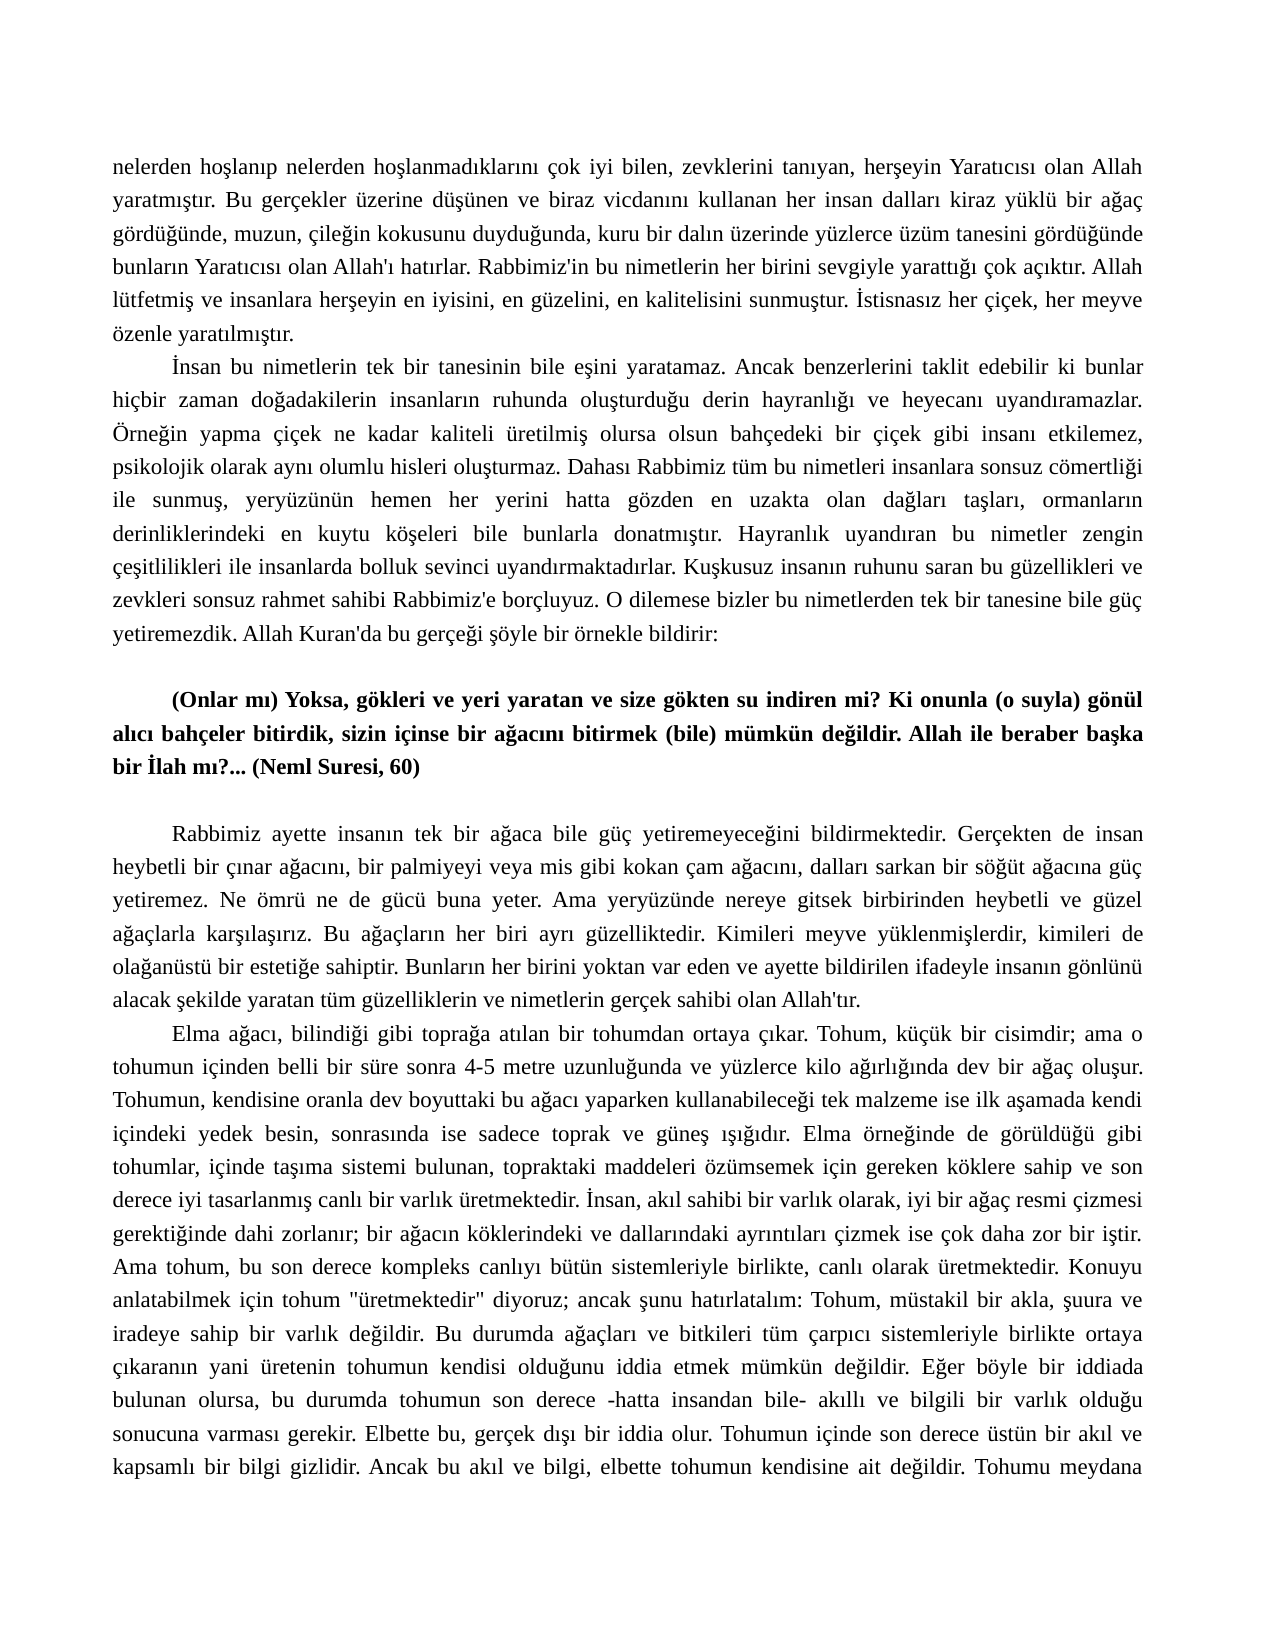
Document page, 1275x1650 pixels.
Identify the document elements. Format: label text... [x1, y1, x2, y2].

text İnsan bu nimetlerin tek bir tanesinin bile eşini yaratamaz. Ancak benzerlerini taklit edebilir ki bunlar hiçbir zaman doğadakilerin insanların ruhunda oluşturduğu derin hayranlığı ve heyecanı uyandıramazlar. Örneğin yapma çiçek ne kadar kaliteli üretilmiş olursa olsun bahçedeki bir çiçek gibi insanı etkilemez, psikolojik olarak aynı olumlu hisleri oluşturmaz. Dahası Rabbimiz tüm bu nimetleri insanlara sonsuz cömertliği ile sunmuş, yeryüzünün hemen her yerini hatta gözden en uzakta olan dağları taşları, ormanların derinliklerindeki en kuytu köşeleri bile bunlarla donatmıştır. Hayranlık uyandıran bu nimetler zengin çeşitlilikleri ile insanlarda bolluk sevinci uyandırmaktadırlar. Kuşkusuz insanın ruhunu saran bu güzellikleri ve zevkleri sonsuz rahmet sahibi Rabbimiz'e borçluyuz. O dilemese bizler bu nimetlerden tek bir tanesine bile güç yetiremezdik. Allah Kuran'da bu gerçeği şöyle bir örnekle bildirir: [112, 348, 1145, 648]
text (Onlar mı) Yoksa, gökleri ve yeri yaratan ve size gökten su indiren mi? Ki onunla (o suyla) gönül alıcı bahçeler bitirdik, sizin içinse bir ağacını bitirmek (bile) mümkün değildir. Allah ile beraber başka bir İlah mı?... (Neml Suresi, 60) [112, 681, 1145, 781]
text Rabbimiz ayette insanın tek bir ağaca bile güç yetiremeyeceğini bildirmektedir. Gerçekten de insan heybetli bir çınar ağacını, bir palmiyeyi veya mis gibi kokan çam ağacını, dalları sarkan bir söğüt ağacına güç yetiremez. Ne ömrü ne de gücü buna yeter. Ama yeryüzünde nereye gitsek birbirinden heybetli ve güzel ağaçlarla karşılaşırız. Bu ağaçların her biri ayrı güzelliktedir. Kimileri meyve yüklenmişlerdir, kimileri de olağanüstü bir estetiğe sahiptir. Bunların her birini yoktan var eden ve ayette bildirilen ifadeyle insanın gönlünü alacak şekilde yaratan tüm güzelliklerin ve nimetlerin gerçek sahibi olan Allah'tır. [112, 814, 1145, 1014]
text Elma ağacı, bilindiği gibi toprağa atılan bir tohumdan ortaya çıkar. Tohum, küçük bir cisimdir; ama o tohumun içinden belli bir süre sonra 4-5 metre uzunluğunda ve yüzlerce kilo ağırlığında dev bir ağaç oluşur. Tohumun, kendisine oranla dev boyuttaki bu ağacı yaparken kullanabileceği tek malzeme ise ilk aşamada kendi içindeki yedek besin, sonrasında ise sadece toprak ve güneş ışığıdır. Elma örneğinde de görüldüğü gibi tohumlar, içinde taşıma sistemi bulunan, topraktaki maddeleri özümsemek için gereken köklere sahip ve son derece iyi tasarlanmış canlı bir varlık üretmektedir. İnsan, akıl sahibi bir varlık olarak, iyi bir ağaç resmi çizmesi gerektiğinde dahi zorlanır; bir ağacın köklerindeki ve dallarındaki ayrıntıları çizmek ise çok daha zor bir iştir. Ama tohum, bu son derece kompleks canlıyı bütün sistemleriyle birlikte, canlı olarak üretmektedir. Konuyu anlatabilmek için tohum "üretmektedir" diyoruz; ancak şunu hatırlatalım: Tohum, müstakil bir akla, şuura ve iradeye sahip bir varlık değildir. Bu durumda ağaçları ve bitkileri tüm çarpıcı sistemleriyle birlikte ortaya çıkaranın yani üretenin tohumun kendisi olduğunu iddia etmek mümkün değildir. Eğer böyle bir iddiada bulunan olursa, bu durumda tohumun son derece -hatta insandan bile- akıllı ve bilgili bir varlık olduğu sonucuna varması gerekir. Elbette bu, gerçek dışı bir iddia olur. Tohumun içinde son derece üstün bir akıl ve kapsamlı bir bilgi gizlidir. Ancak bu akıl ve bilgi, elbette tohumun kendisine ait değildir. Tohumu meydana [112, 1014, 1145, 1481]
text nelerden hoşlanıp nelerden hoşlanmadıklarını çok iyi bilen, zevklerini tanıyan, herşeyin Yaratıcısı olan Allah yaratmıştır. Bu gerçekler üzerine düşünen ve biraz vicdanını kullanan her insan dalları kiraz yüklü bir ağaç gördüğünde, muzun, çileğin kokusunu duyduğunda, kuru bir dalın üzerinde yüzlerce üzüm tanesini gördüğünde bunların Yaratıcısı olan Allah'ı hatırlar. Rabbimiz'in bu nimetlerin her birini sevgiyle yarattığı çok açıktır. Allah lütfetmiş ve insanlara herşeyin en iyisini, en güzelini, en kalitelisini sunmuştur. İstisnasız her çiçek, her meyve özenle yaratılmıştır. [112, 148, 1145, 348]
